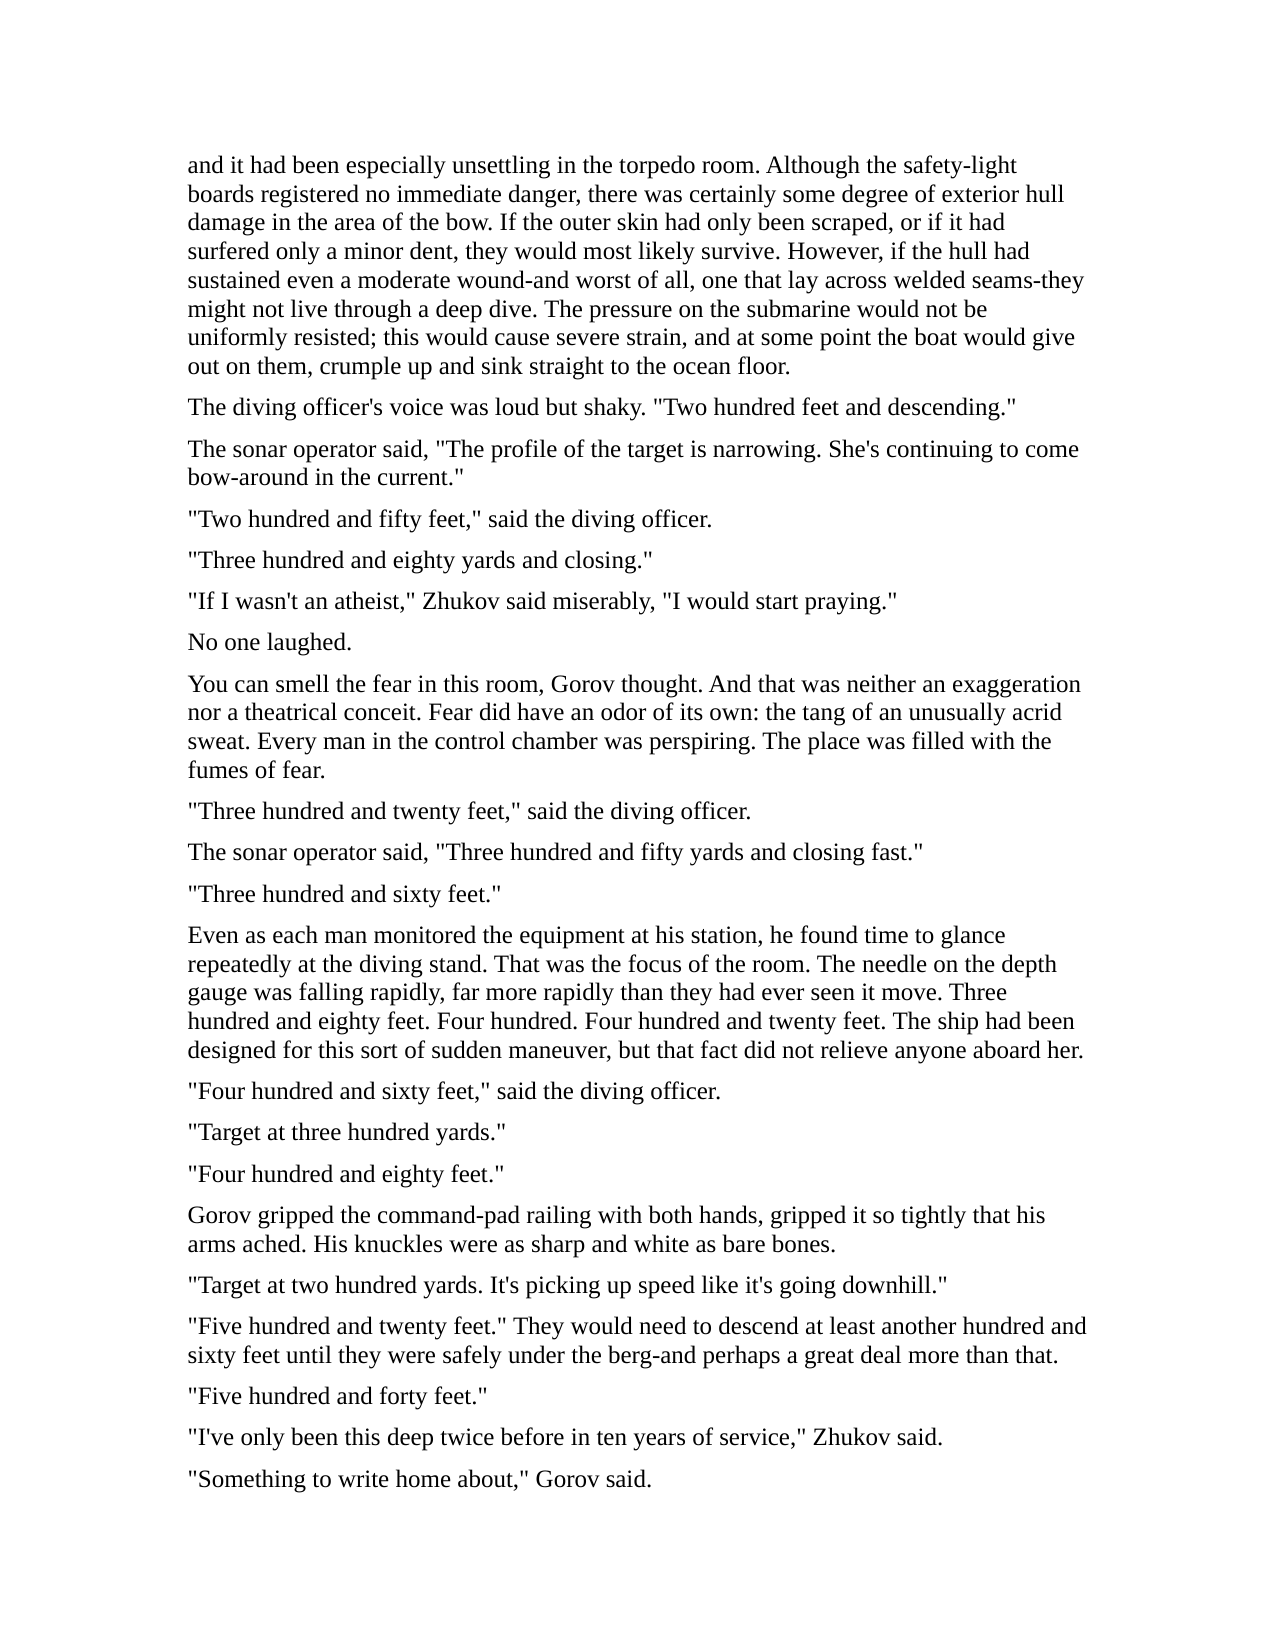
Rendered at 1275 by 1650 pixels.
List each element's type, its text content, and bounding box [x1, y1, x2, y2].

text Even as each man monitored the equipment at his station, he found time to glance repeatedly at the diving stand. That was the focus of the room. The needle on the depth gauge was falling rapidly, far more rapidly than they had ever seen it move. Three hundred and eighty feet. Four hundred. Four hundred and twenty feet. The ship had been designed for this sort of sudden maneuver, but that fact did not relieve anyone aboard her. [187, 920, 1087, 1064]
text You can smell the fear in this room, Gorov thought. And that was neither an exaggeration nor a theatrical conceit. Fear did have an odor of its own: the tang of an unusually acrid sweat. Every man in the control chamber was perspiring. The place was filled with the fumes of fear. [187, 669, 1087, 784]
text "Something to write home about," Gorov said. [187, 1464, 1087, 1492]
text No one laughed. [187, 627, 1087, 656]
text "Target at three hundred yards." [187, 1117, 1087, 1146]
text "Target at two hundred yards. It's picking up speed like it's going downhill." [187, 1270, 1087, 1299]
text "Three hundred and twenty feet," said the diving officer. [187, 796, 1087, 825]
text "Three hundred and sixty feet." [187, 879, 1087, 907]
text "If I wasn't an atheist," Zhukov said miserably, "I would start praying." [187, 586, 1087, 615]
text The sonar operator said, "Three hundred and fifty yards and closing fast." [187, 837, 1087, 866]
text "Three hundred and eighty yards and closing." [187, 545, 1087, 574]
text "I've only been this deep twice before in ten years of service," Zhukov said. [187, 1422, 1087, 1451]
text and it had been especially unsettling in the torpedo room. Although the safety-light boards registered no immediate danger, there was certainly some degree of exterior hull damage in the area of the bow. If the outer skin had only been scraped, or if it had surfered only a minor dent, they would most likely survive. However, if the hull had sustained even a moderate wound-and worst of all, one that lay across welded seams-they might not live through a deep dive. The pressure on the submarine would not be uniformly resisted; this would cause severe strain, and at some point the boat would give out on them, crumple up and sink straight to the ocean floor. [187, 150, 1087, 380]
text "Five hundred and forty feet." [187, 1381, 1087, 1410]
text "Four hundred and sixty feet," said the diving officer. [187, 1076, 1087, 1105]
text "Five hundred and twenty feet." They would need to descend at least another hundred and sixty feet until they were safely under the berg-and perhaps a great deal more than that. [187, 1311, 1087, 1369]
text The sonar operator said, "The profile of the target is narrowing. She's continuing to come bow-around in the current." [187, 434, 1087, 491]
text "Four hundred and eighty feet." [187, 1159, 1087, 1187]
text Gorov gripped the command-pad railing with both hands, gripped it so tightly that his arms ached. His knuckles were as sharp and white as bare bones. [187, 1200, 1087, 1257]
text "Two hundred and fifty feet," said the diving officer. [187, 504, 1087, 532]
text The diving officer's voice was loud but shaky. "Two hundred feet and descending." [187, 392, 1087, 421]
